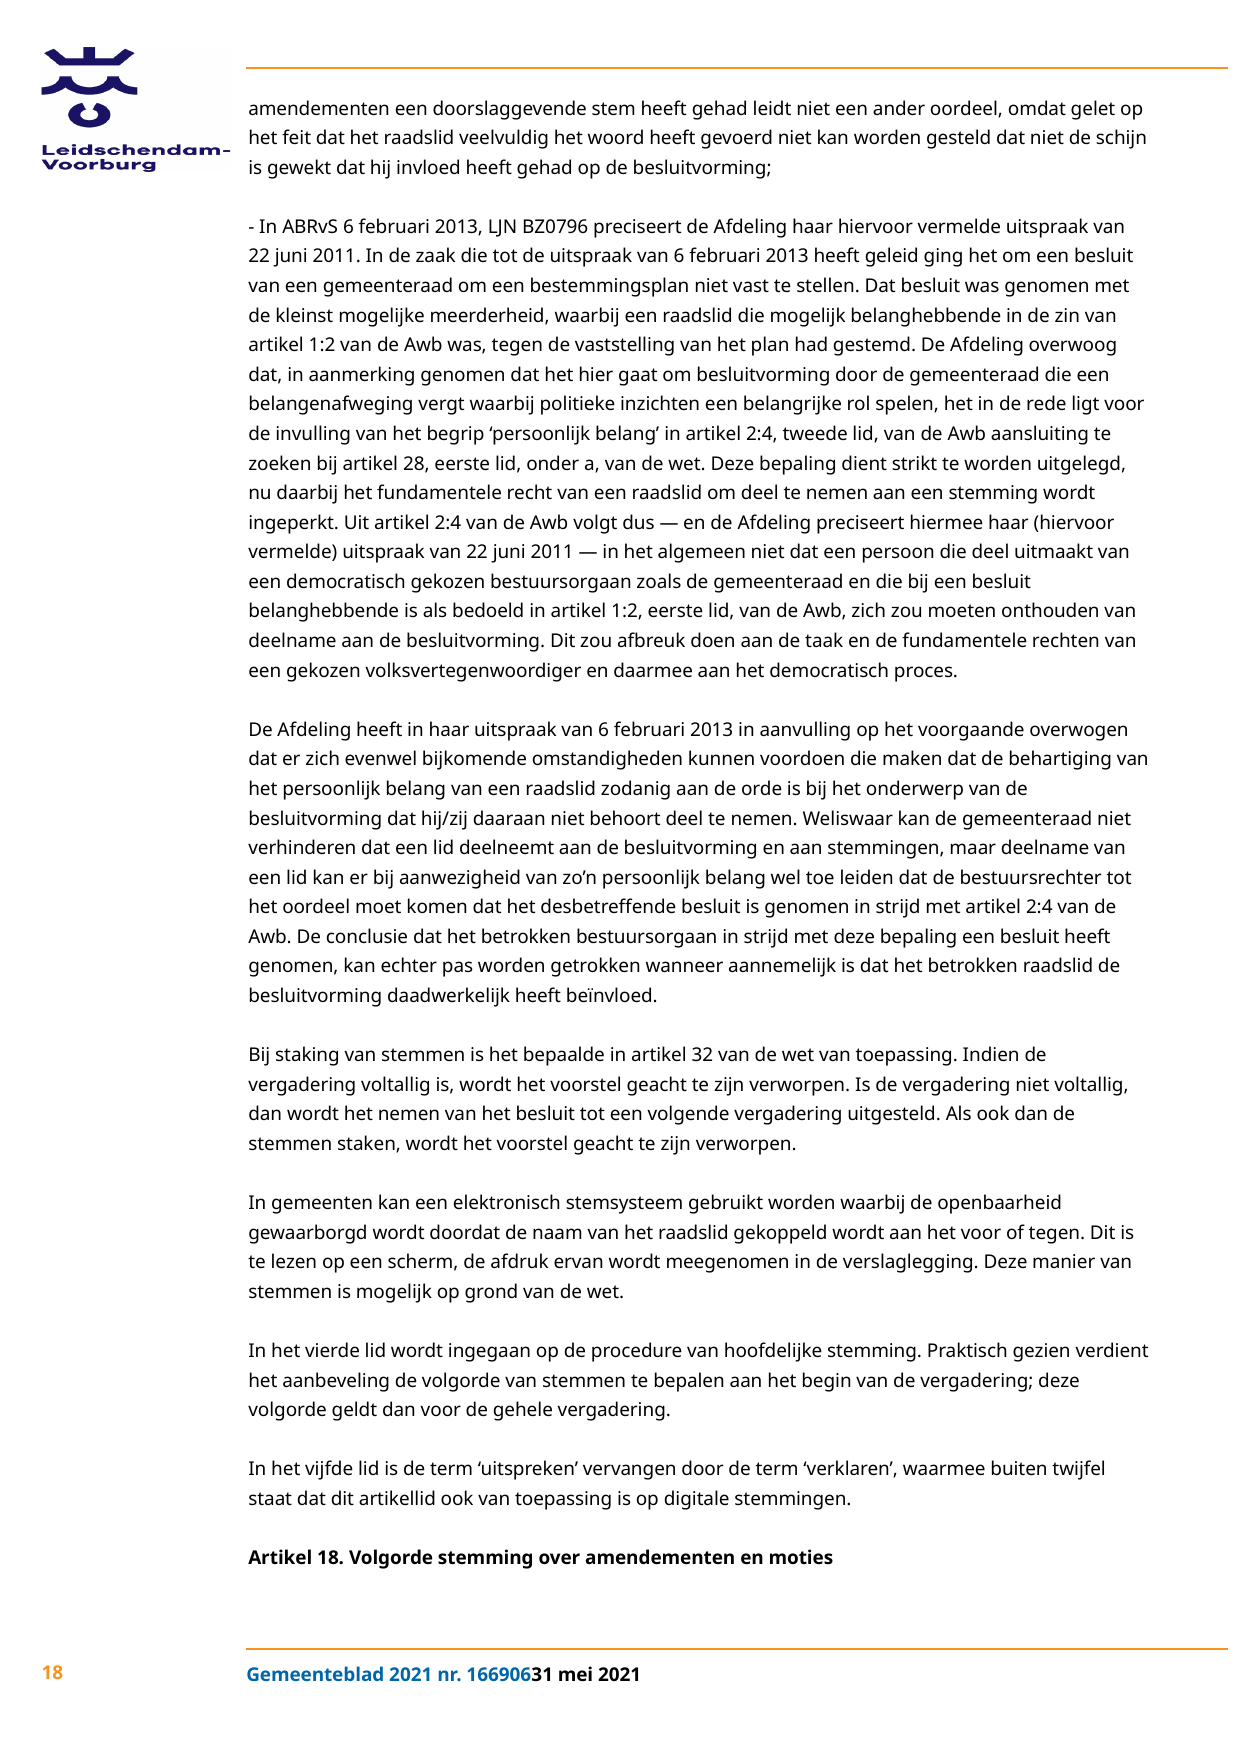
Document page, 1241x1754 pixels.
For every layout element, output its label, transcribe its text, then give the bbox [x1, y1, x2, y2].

picture [41, 47, 231, 172]
text - In ABRvS 6 februari 2013, LJN BZ0796 preciseert de Afdeling haar hiervoor vermelde uitspraak van 22 juni 2011. In de zaak die tot de uitspraak van 6 februari 2013 heeft geleid ging het om een besluit van een gemeenteraad om een bestemmingsplan niet vast te stellen. Dat besluit was genomen met de kleinst mogelijke meerderheid, waarbij een raadslid die mogelijk belanghebbende in de zin van artikel 1:2 van de Awb was, tegen de vaststelling van het plan had gestemd. De Afdeling overwoog dat, in aanmerking genomen dat het hier gaat om besluitvorming door de gemeenteraad die een belangenafweging vergt waarbij politieke inzichten een belangrijke rol spelen, het in de rede ligt voor de invulling van het begrip ‘persoonlijk belang’ in artikel 2:4, tweede lid, van de Awb aansluiting te zoeken bij artikel 28, eerste lid, onder a, van de wet. Deze bepaling dient strikt te worden uitgelegd, nu daarbij het fundamentele recht van een raadslid om deel te nemen aan een stemming wordt ingeperkt. Uit artikel 2:4 van de Awb volgt dus — en de Afdeling preciseert hiermee haar (hiervoor vermelde) uitspraak van 22 juni 2011 — in het algemeen niet dat een persoon die deel uitmaakt van een democratisch gekozen bestuursorgaan zoals de gemeenteraad en die bij een besluit belanghebbende is als bedoeld in artikel 1:2, eerste lid, van de Awb, zich zou moeten onthouden van deelname aan de besluitvorming. Dit zou afbreuk doen aan de taak en de fundamentele rechten van een gekozen volksvertegenwoordiger en daarmee aan het democratisch proces. [248, 213, 1152, 683]
text amendementen een doorslaggevende stem heeft gehad leidt niet een ander oordeel, omdat gelet op het feit dat het raadslid veelvuldig het woord heeft gevoerd niet kan worden gesteld dat niet de schijn is gewekt dat hij invloed heeft gehad op de besluitvorming; [248, 95, 1152, 180]
text In het vierde lid wordt ingegaan op de procedure van hoofdelijke stemming. Praktisch gezien verdient het aanbeveling de volgorde van stemmen te bepalen aan het begin van de vergadering; deze volgorde geldt dan voor de gehele vergadering. [248, 1337, 1152, 1422]
text Bij staking van stemmen is het bepaalde in artikel 32 van de wet van toepassing. Indien de vergadering voltallig is, wordt het voorstel geacht te zijn verworpen. Is de vergadering niet voltallig, dan wordt het nemen van het besluit tot een volgende vergadering uitgesteld. Als ook dan de stemmen staken, wordt het voorstel geacht te zijn verworpen. [248, 1041, 1152, 1156]
text Artikel 18. Volgorde stemming over amendementen en moties [248, 1544, 1152, 1570]
text De Afdeling heeft in haar uitspraak van 6 februari 2013 in aanvulling op het voorgaande overwogen dat er zich evenwel bijkomende omstandigheden kunnen voordoen die maken dat de behartiging van het persoonlijk belang van een raadslid zodanig aan de orde is bij het onderwerp van de besluitvorming dat hij/zij daaraan niet behoort deel te nemen. Weliswaar kan de gemeenteraad niet verhinderen dat een lid deelneemt aan de besluitvorming en aan stemmingen, maar deelname van een lid kan er bij aanwezigheid van zo’n persoonlijk belang wel toe leiden dat de bestuursrechter tot het oordeel moet komen dat het desbetreffende besluit is genomen in strijd met artikel 2:4 van de Awb. De conclusie dat het betrokken bestuursorgaan in strijd met deze bepaling een besluit heeft genomen, kan echter pas worden getrokken wanneer aannemelijk is dat het betrokken raadslid de besluitvorming daadwerkelijk heeft beïnvloed. [248, 716, 1152, 1008]
text In het vijfde lid is de term ‘uitspreken’ vervangen door de term ‘verklaren’, waarmee buiten twijfel staat dat dit artikellid ook van toepassing is op digitale stemmingen. [248, 1456, 1152, 1511]
text In gemeenten kan een elektronisch stemsysteem gebruikt worden waarbij de openbaarheid gewaarborgd wordt doordat de naam van het raadslid gekoppeld wordt aan het voor of tegen. Dit is te lezen op een scherm, de afdruk ervan wordt meegenomen in de verslaglegging. Deze manier van stemmen is mogelijk op grond van de wet. [248, 1189, 1152, 1304]
